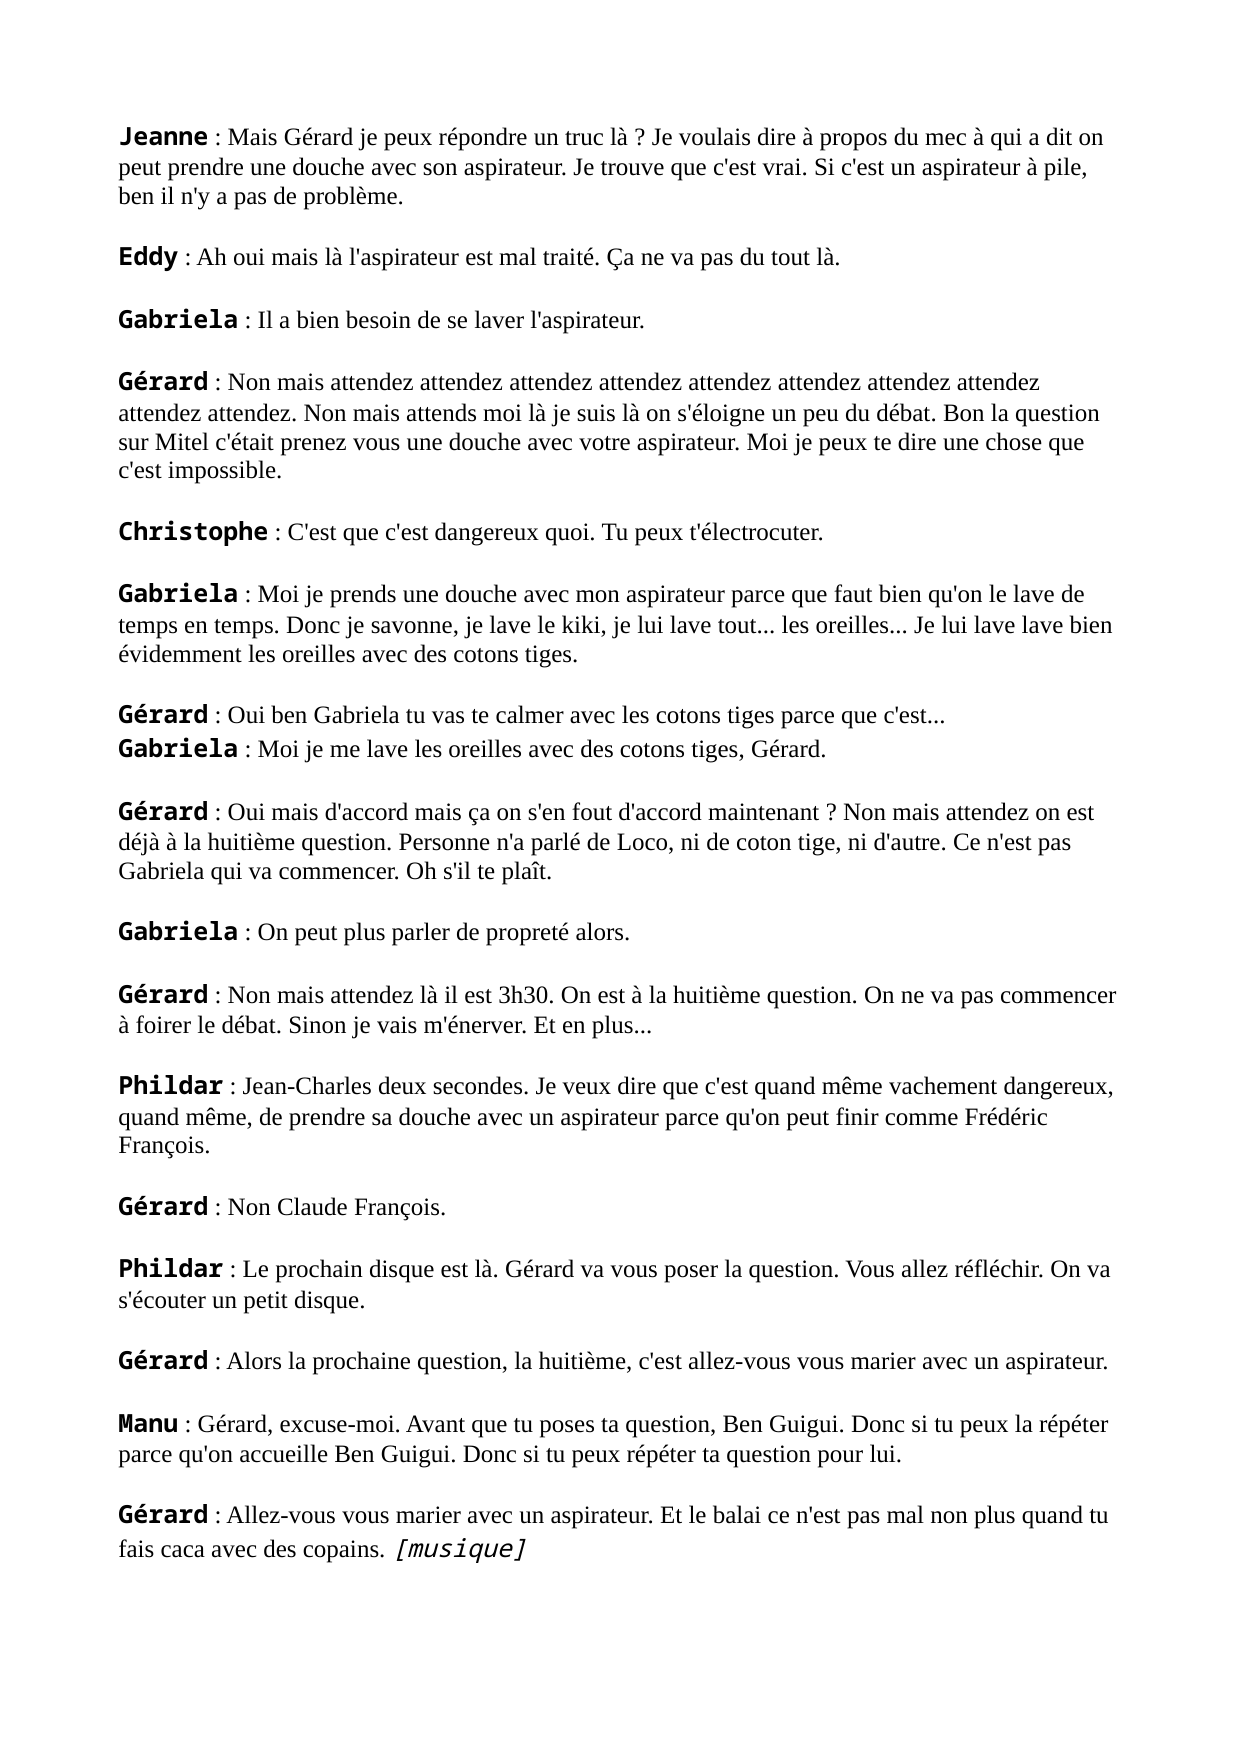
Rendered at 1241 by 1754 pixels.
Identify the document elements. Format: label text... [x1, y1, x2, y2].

text Gérard : Non mais attendez là il est 3h30. On est à la huitième question. On ne va pas commencer à foirer le débat. Sinon je vais m'énerver. Et en plus... [118, 976, 1122, 1039]
text Gérard : Oui mais d'accord mais ça on s'en fout d'accord maintenant ? Non mais attendez on est déjà à la huitième question. Personne n'a parlé de Loco, ni de coton tige, ni d'autre. Ce n'est pas Gabriela qui va commencer. Oh s'il te plaît. [118, 793, 1122, 885]
text Gérard : Oui ben Gabriela tu vas te calmer avec les cotons tiges parce que c'est... [118, 696, 1122, 730]
text Gérard : Alors la prochaine question, la huitième, c'est allez-vous vous marier avec un aspirateur. [118, 1342, 1122, 1377]
text Gabriela : Moi je me lave les oreilles avec des cotons tiges, Gérard. [118, 730, 1122, 764]
text Gabriela : On peut plus parler de propreté alors. [118, 913, 1122, 947]
text Manu : Gérard, excuse-moi. Avant que tu poses ta question, Ben Guigui. Donc si tu peux la répéter parce qu'on accueille Ben Guigui. Donc si tu peux répéter ta question pour lui. [118, 1405, 1122, 1468]
text Christophe : C'est que c'est dangereux quoi. Tu peux t'électrocuter. [118, 513, 1122, 547]
text Gérard : Allez-vous vous marier avec un aspirateur. Et le balai ce n'est pas mal non plus quand tu fais caca avec des copains. [musique] [118, 1497, 1122, 1565]
text Gabriela : Moi je prends une douche avec mon aspirateur parce que faut bien qu'on le lave de temps en temps. Donc je savonne, je lave le kiki, je lui lave tout... les oreilles... Je lui lave lave bien évidemment les oreilles avec des cotons tiges. [118, 576, 1122, 667]
text Gabriela : Il a bien besoin de se laver l'aspirateur. [118, 301, 1122, 335]
text Eddy : Ah oui mais là l'aspirateur est mal traité. Ça ne va pas du tout là. [118, 238, 1122, 272]
text Phildar : Le prochain disque est là. Gérard va vous poser la question. Vous allez réfléchir. On va s'écouter un petit disque. [118, 1251, 1122, 1314]
text Phildar : Jean-Charles deux secondes. Je veux dire que c'est quand même vachement dangereux, quand même, de prendre sa douche avec un aspirateur parce qu'on peut finir comme Frédéric François. [118, 1068, 1122, 1159]
text Gérard : Non Claude François. [118, 1188, 1122, 1222]
text Jeanne : Mais Gérard je peux répondre un truc là ? Je voulais dire à propos du mec à qui a dit on peut prendre une douche avec son aspirateur. Je trouve que c'est vrai. Si c'est un aspirateur à pile, ben il n'y a pas de problème. [118, 118, 1122, 210]
text Gérard : Non mais attendez attendez attendez attendez attendez attendez attendez attendez attendez attendez. Non mais attends moi là je suis là on s'éloigne un peu du débat. Bon la question sur Mitel c'était prenez vous une douche avec votre aspirateur. Moi je peux te dire une chose que c'est impossible. [118, 364, 1122, 484]
